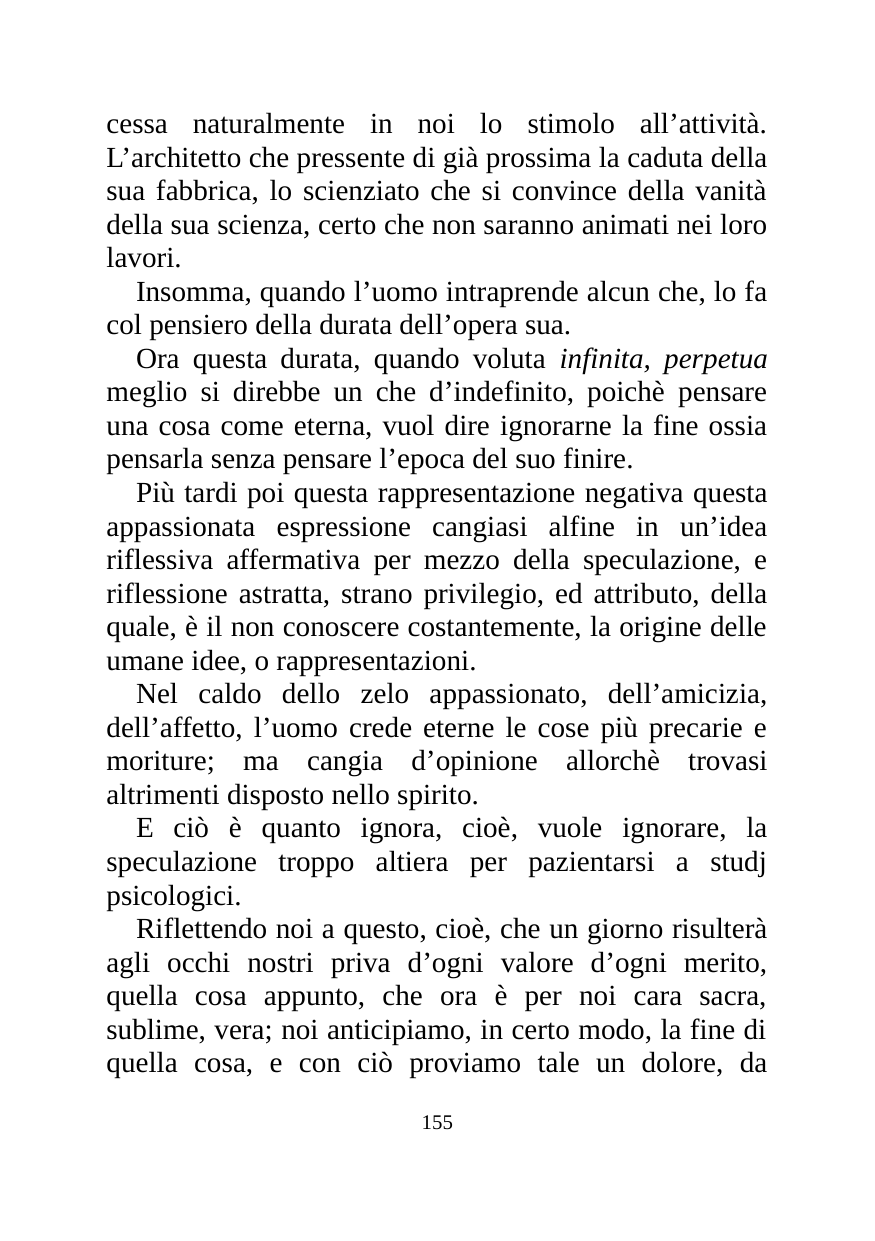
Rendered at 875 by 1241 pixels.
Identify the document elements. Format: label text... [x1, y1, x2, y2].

text E ciò è quanto ignora, cioè, vuole ignorare, la speculazione troppo altiera per pazientarsi a studj psicologici. [106, 811, 768, 911]
text Insomma, quando l’uomo intraprende alcun che, lo fa col pensiero della durata dell’opera sua. [106, 274, 768, 341]
text Ora questa durata, quando voluta infinita, perpetua meglio si direbbe un che d’indefinito, poichè pensare una cosa come eterna, vuol dire ignorarne la fine ossia pensarla senza pensare l’epoca del suo finire. [106, 341, 768, 475]
text cessa naturalmente in noi lo stimolo all’attività. L’architetto che pressente di già prossima la caduta della sua fabbrica, lo scienziato che si convince della vanità della sua scienza, certo che non saranno animati nei loro lavori. [106, 106, 768, 274]
text Più tardi poi questa rappresentazione negativa questa appassionata espressione cangiasi alfine in un’idea riflessiva affermativa per mezzo della speculazione, e riflessione astratta, strano privilegio, ed attributo, della quale, è il non conoscere costantemente, la origine delle umane idee, o rappresentazioni. [106, 475, 768, 676]
text Riflettendo noi a questo, cioè, che un giorno risulterà agli occhi nostri priva d’ogni valore d’ogni merito, quella cosa appunto, che ora è per noi cara sacra, sublime, vera; noi anticipiamo, in certo modo, la fine di quella cosa, e con ciò proviamo tale un dolore, da [106, 911, 768, 1079]
text Nel caldo dello zelo appassionato, dell’amicizia, dell’affetto, l’uomo crede eterne le cose più precarie e moriture; ma cangia d’opinione allorchè trovasi altrimenti disposto nello spirito. [106, 676, 768, 811]
